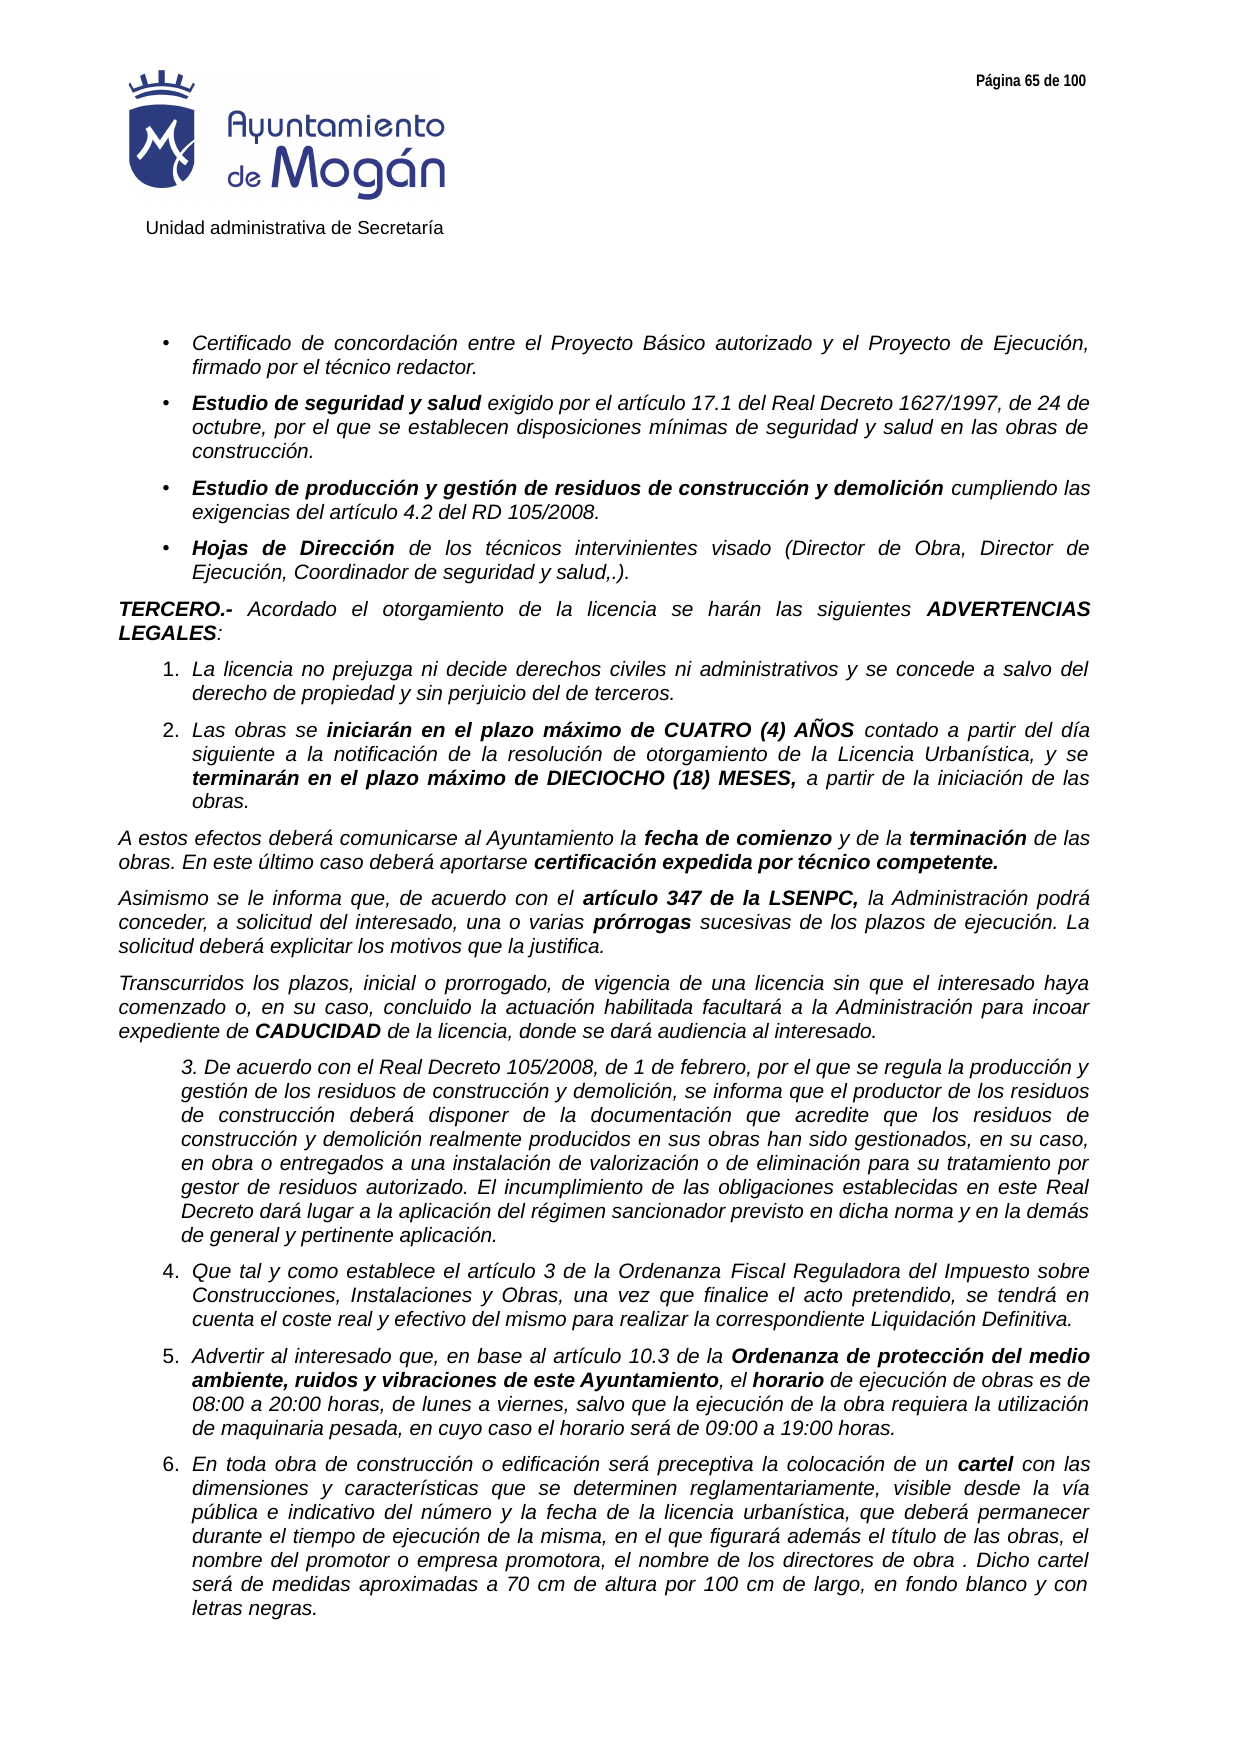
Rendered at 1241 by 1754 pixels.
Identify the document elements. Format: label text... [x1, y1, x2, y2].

list La licencia no prejuzga ni decide derechos civiles ni administrativos y se concede a salvo del derecho de propiedad y sin perjuicio del de terceros. [162, 657, 1092, 705]
text TERCERO.- Acordado el otorgamiento de la licencia se harán las siguientes ADVERTENCIAS LEGALES: [118, 597, 1092, 644]
text A estos efectos deberá comunicarse al Ayuntamiento la fecha de comienzo y de la terminación de las obras. En este último caso deberá aportarse certificación expedida por técnico competente. [118, 826, 1092, 874]
list En toda obra de construcción o edificación será preceptiva la colocación de un cartel con las dimensiones y características que se determinen reglamentariamente, visible desde la vía pública e indicativo del número y la fecha de la licencia urbanística, que deberá permanecer durante el tiempo de ejecución de la misma, en el que figurará además el título de las obras, el nombre del promotor o empresa promotora, el nombre de los directores de obra . Dicho cartel será de medidas aproximadas a 70 cm de altura por 100 cm de largo, en fondo blanco y con letras negras. [162, 1452, 1092, 1619]
text 3. De acuerdo con el Real Decreto 105/2008, de 1 de febrero, por el que se regula la producción y gestión de los residuos de construcción y demolición, se informa que el productor de los residuos de construcción deberá disponer de la documentación que acredite que los residuos de construcción y demolición realmente producidos en sus obras han sido gestionados, en su caso, en obra o entregados a una instalación de valorización o de eliminación para su tratamiento por gestor de residuos autorizado. El incumplimiento de las obligaciones establecidas en este Real Decreto dará lugar a la aplicación del régimen sancionador previsto en dicha norma y en la demás de general y pertinente aplicación. [181, 1055, 1092, 1247]
list Las obras se iniciarán en el plazo máximo de CUATRO (4) AÑOS contado a partir del día siguiente a la notificación de la resolución de otorgamiento de la Licencia Urbanística, y se terminarán en el plazo máximo de DIECIOCHO (18) MESES, a partir de la iniciación de las obras. [162, 717, 1092, 813]
text Transcurridos los plazos, inicial o prorrogado, de vigencia de una licencia sin que el interesado haya comenzado o, en su caso, concluido la actuación habilitada facultará a la Administración para incoar expediente de CADUCIDAD de la licencia, donde se dará audiencia al interesado. [118, 971, 1092, 1042]
list Advertir al interesado que, en base al artículo 10.3 de la Ordenanza de protección del medio ambiente, ruidos y vibraciones de este Ayuntamiento, el horario de ejecución de obras es de 08:00 a 20:00 horas, de lunes a viernes, salvo que la ejecución de la obra requiera la utilización de maquinaria pesada, en cuyo caso el horario será de 09:00 a 19:00 horas. [162, 1343, 1092, 1439]
list Estudio de producción y gestión de residuos de construcción y demolición cumpliendo las exigencias del artículo 4.2 del RD 105/2008. [162, 476, 1092, 523]
list Que tal y como establece el artículo 3 de la Ordenanza Fiscal Reguladora del Impuesto sobre Construcciones, Instalaciones y Obras, una vez que finalice el acto pretendido, se tendrá en cuenta el coste real y efectivo del mismo para realizar la correspondiente Liquidación Definitiva. [162, 1259, 1092, 1331]
picture [128, 70, 445, 206]
list Estudio de seguridad y salud exigido por el artículo 17.1 del Real Decreto 1627/1997, de 24 de octubre, por el que se establecen disposiciones mínimas de seguridad y salud en las obras de construcción. [162, 391, 1092, 463]
list Certificado de concordación entre el Proyecto Básico autorizado y el Proyecto de Ejecución, firmado por el técnico redactor. [162, 331, 1092, 378]
list Hojas de Dirección de los técnicos intervinientes visado (Director de Obra, Director de Ejecución, Coordinador de seguridad y salud,.). [162, 536, 1092, 584]
text Asimismo se le informa que, de acuerdo con el artículo 347 de la LSENPC, la Administración podrá conceder, a solicitud del interesado, una o varias prórrogas sucesivas de los plazos de ejecución. La solicitud deberá explicitar los motivos que la justifica. [118, 886, 1092, 958]
